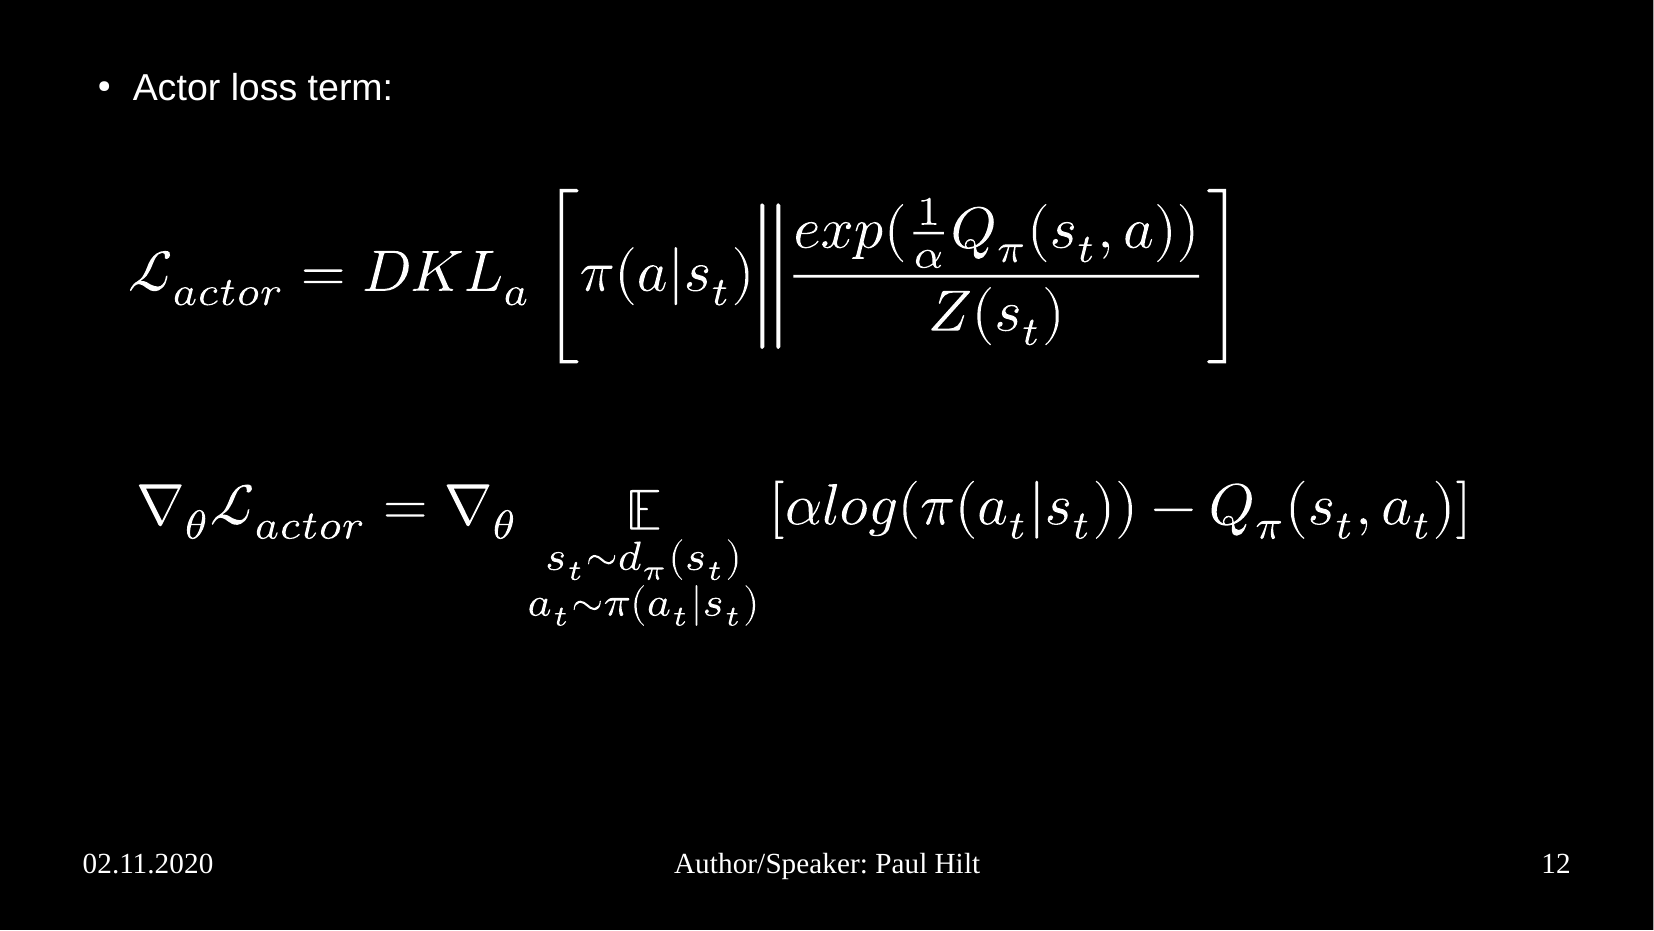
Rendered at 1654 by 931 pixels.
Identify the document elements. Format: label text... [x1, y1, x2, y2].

text_box [138, 480, 1465, 626]
text_box [129, 188, 1227, 364]
text_box Actor loss term: [82, 59, 839, 116]
